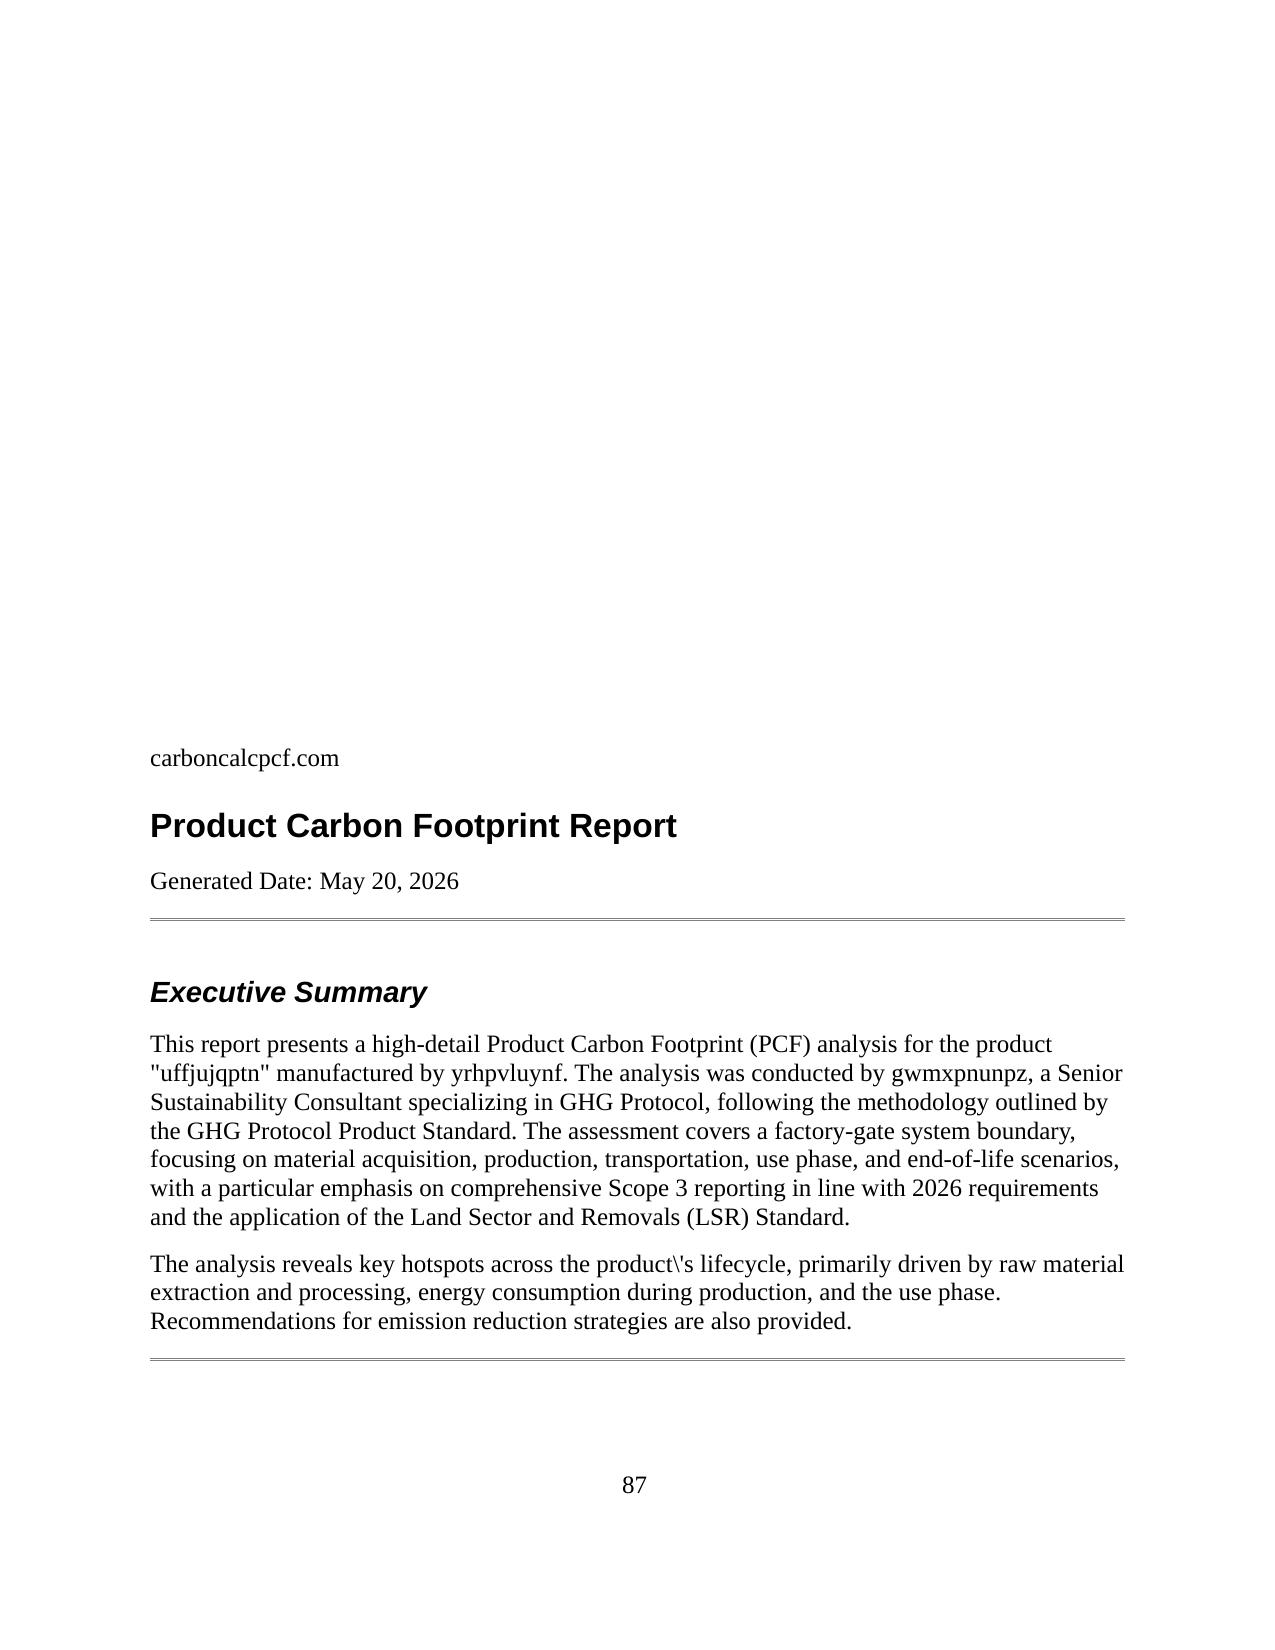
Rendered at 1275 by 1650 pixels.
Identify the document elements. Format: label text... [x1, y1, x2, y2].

subtitle Executive Summary [150, 974, 1125, 1008]
text The analysis reveals key hotspots across the product\'s lifecycle, primarily driven by raw material extraction and processing, energy consumption during production, and the use phase. Recommendations for emission reduction strategies are also provided. [150, 1249, 1125, 1335]
text Generated Date: May 20, 2026 [150, 866, 1125, 894]
text carboncalcpcf.com [150, 743, 1125, 772]
text This report presents a high-detail Product Carbon Footprint (PCF) analysis for the product "uffjujqptn" manufactured by yrhpvluynf. The analysis was conducted by gwmxpnunpz, a Senior Sustainability Consultant specializing in GHG Protocol, following the methodology outlined by the GHG Protocol Product Standard. The assessment covers a factory-gate system boundary, focusing on material acquisition, production, transportation, use phase, and end-of-life scenarios, with a particular emphasis on comprehensive Scope 3 reporting in line with 2026 requirements and the application of the Land Sector and Removals (LSR) Standard. [150, 1029, 1125, 1231]
subtitle Product Carbon Footprint Report [150, 806, 1125, 844]
